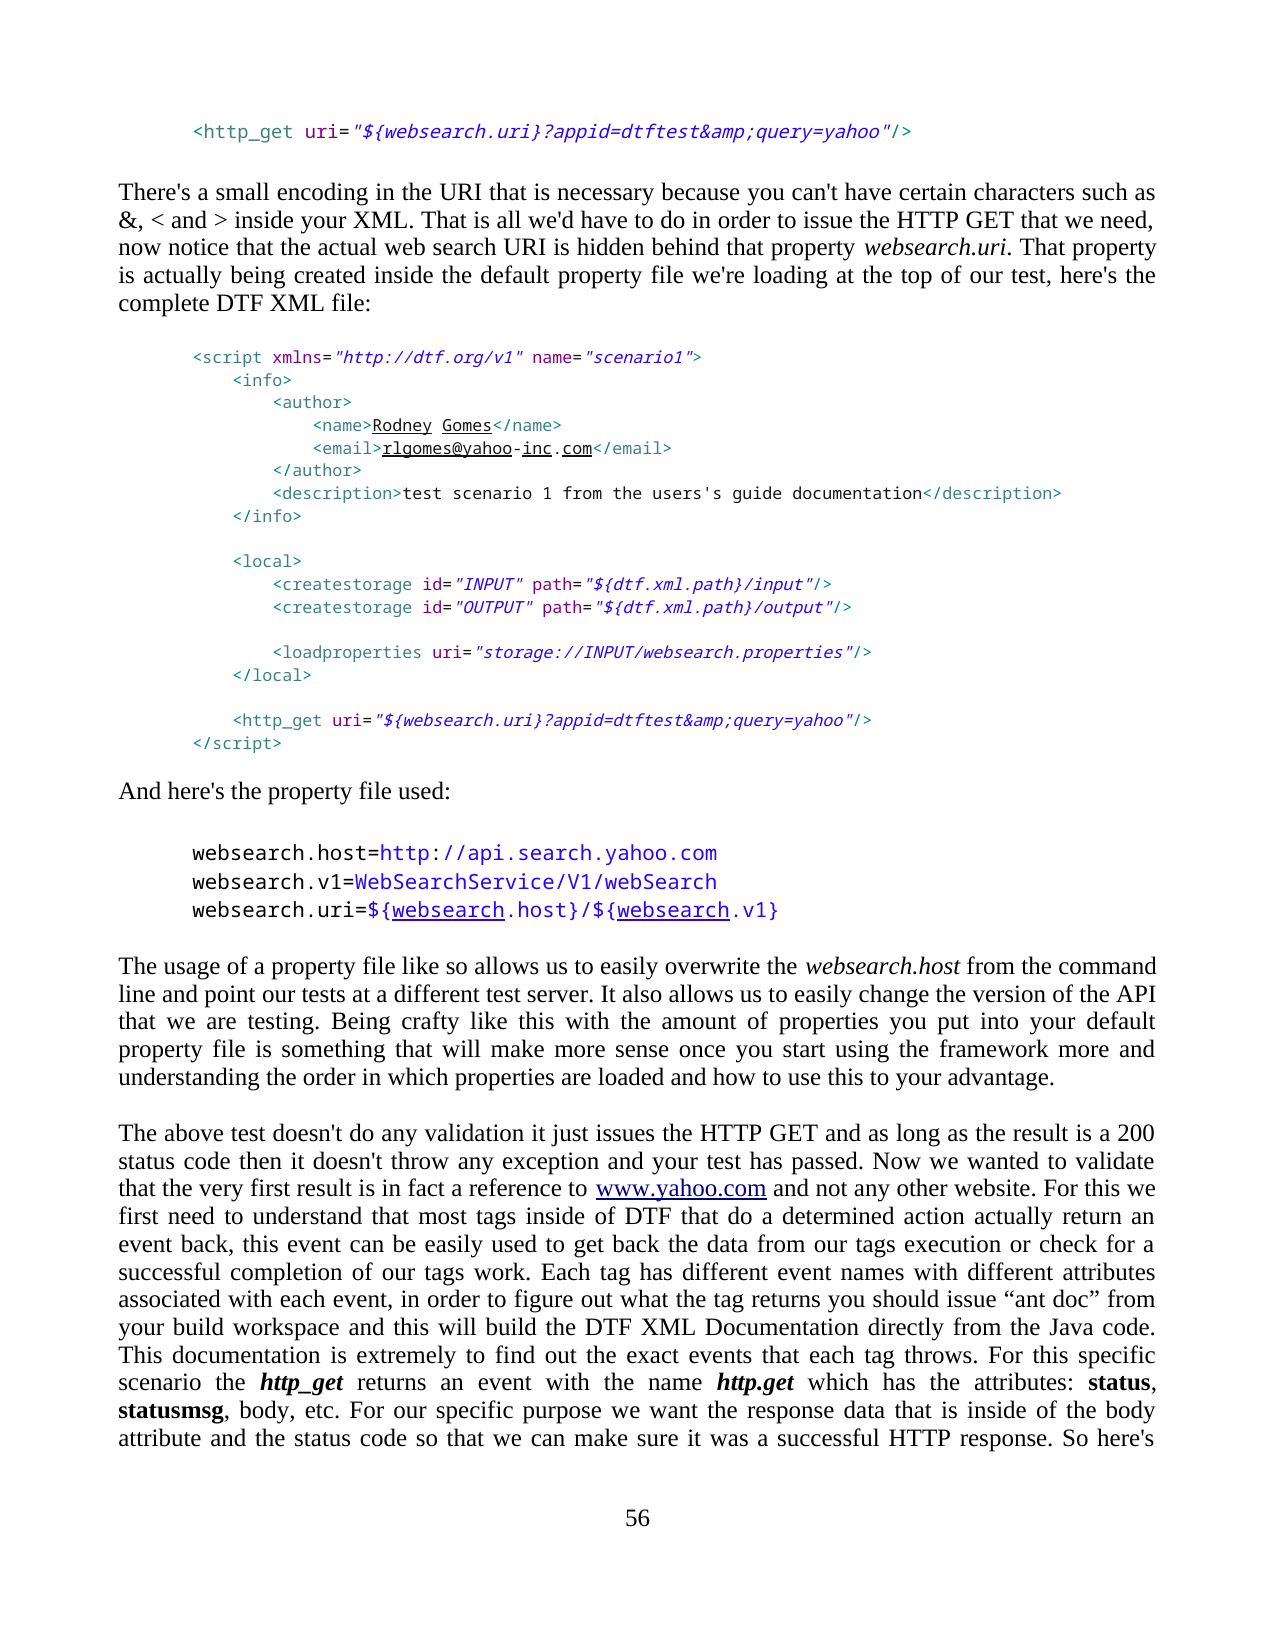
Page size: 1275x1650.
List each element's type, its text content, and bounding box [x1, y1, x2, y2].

text <loadproperties uri="storage://INPUT/websearch.properties"/> [192, 641, 1157, 663]
text The above test doesn't do any validation it just issues the HTTP GET and as long as the result is a 200 status code then it doesn't throw any exception and your test has passed. Now we wanted to validate that the very first result is in fact a reference to www.yahoo.com and not any other website. For this we first need to understand that most tags inside of DTF that do a determined action actually return an event back, this event can be easily used to get back the data from our tags execution or check for a successful completion of our tags work. Each tag has different event names with different attributes associated with each event, in order to figure out what the tag returns you should issue “ant doc” from your build workspace and this will build the DTF XML Documentation directly from the Java code. This documentation is extremely to find out the exact events that each tag throws. For this specific scenario the http_get returns an event with the name http.get which has the attributes: status, statusmsg, body, etc. For our specific purpose we want the response data that is inside of the body attribute and the status code so that we can make sure it was a successful HTTP response. So here's [118, 1119, 1157, 1452]
text websearch.host=http://api.search.yahoo.com [192, 838, 1157, 867]
text websearch.v1=WebSearchService/V1/webSearch [192, 867, 1157, 895]
text websearch.uri=${websearch.host}/${websearch.v1} [192, 895, 1157, 924]
text There's a small encoding in the URI that is necessary because you can't have certain characters such as &, < and > inside your XML. That is all we'd have to do in order to issue the HTTP GET that we need, now notice that the actual web search URI is hidden behind that property websearch.uri. That property is actually being created inside the default property file we're loading at the top of our test, here's the complete DTF XML file: [118, 178, 1157, 317]
text <author> [192, 391, 1157, 413]
text <http_get uri="${websearch.uri}?appid=dtftest&amp;query=yahoo"/> [192, 709, 1157, 731]
text </local> [192, 663, 1157, 686]
text <createstorage id="OUTPUT" path="${dtf.xml.path}/output"/> [192, 595, 1157, 618]
text <description>test scenario 1 from the users's guide documentation</description> [192, 482, 1157, 504]
text </script> [192, 731, 1157, 754]
text <local> [192, 550, 1157, 572]
text And here's the property file used: [118, 777, 1157, 804]
text The usage of a property file like so allows us to easily overwrite the websearch.host from the command line and point our tests at a different test server. It also allows us to easily change the version of the API that we are testing. Being crafty like this with the amount of properties you put into your default property file is something that will make more sense once you start using the framework more and understanding the order in which properties are loaded and how to use this to your advantage. [118, 952, 1157, 1091]
text <http_get uri="${websearch.uri}?appid=dtftest&amp;query=yahoo"/> [192, 118, 1157, 144]
text </author> [192, 459, 1157, 482]
text </info> [192, 504, 1157, 527]
text <email>rlgomes@yahoo-inc.com</email> [192, 436, 1157, 459]
text <script xmlns="http://dtf.org/v1" name="scenario1"> [192, 345, 1157, 368]
text <info> [192, 368, 1157, 391]
text <name>Rodney Gomes</name> [192, 413, 1157, 436]
text <createstorage id="INPUT" path="${dtf.xml.path}/input"/> [192, 572, 1157, 595]
